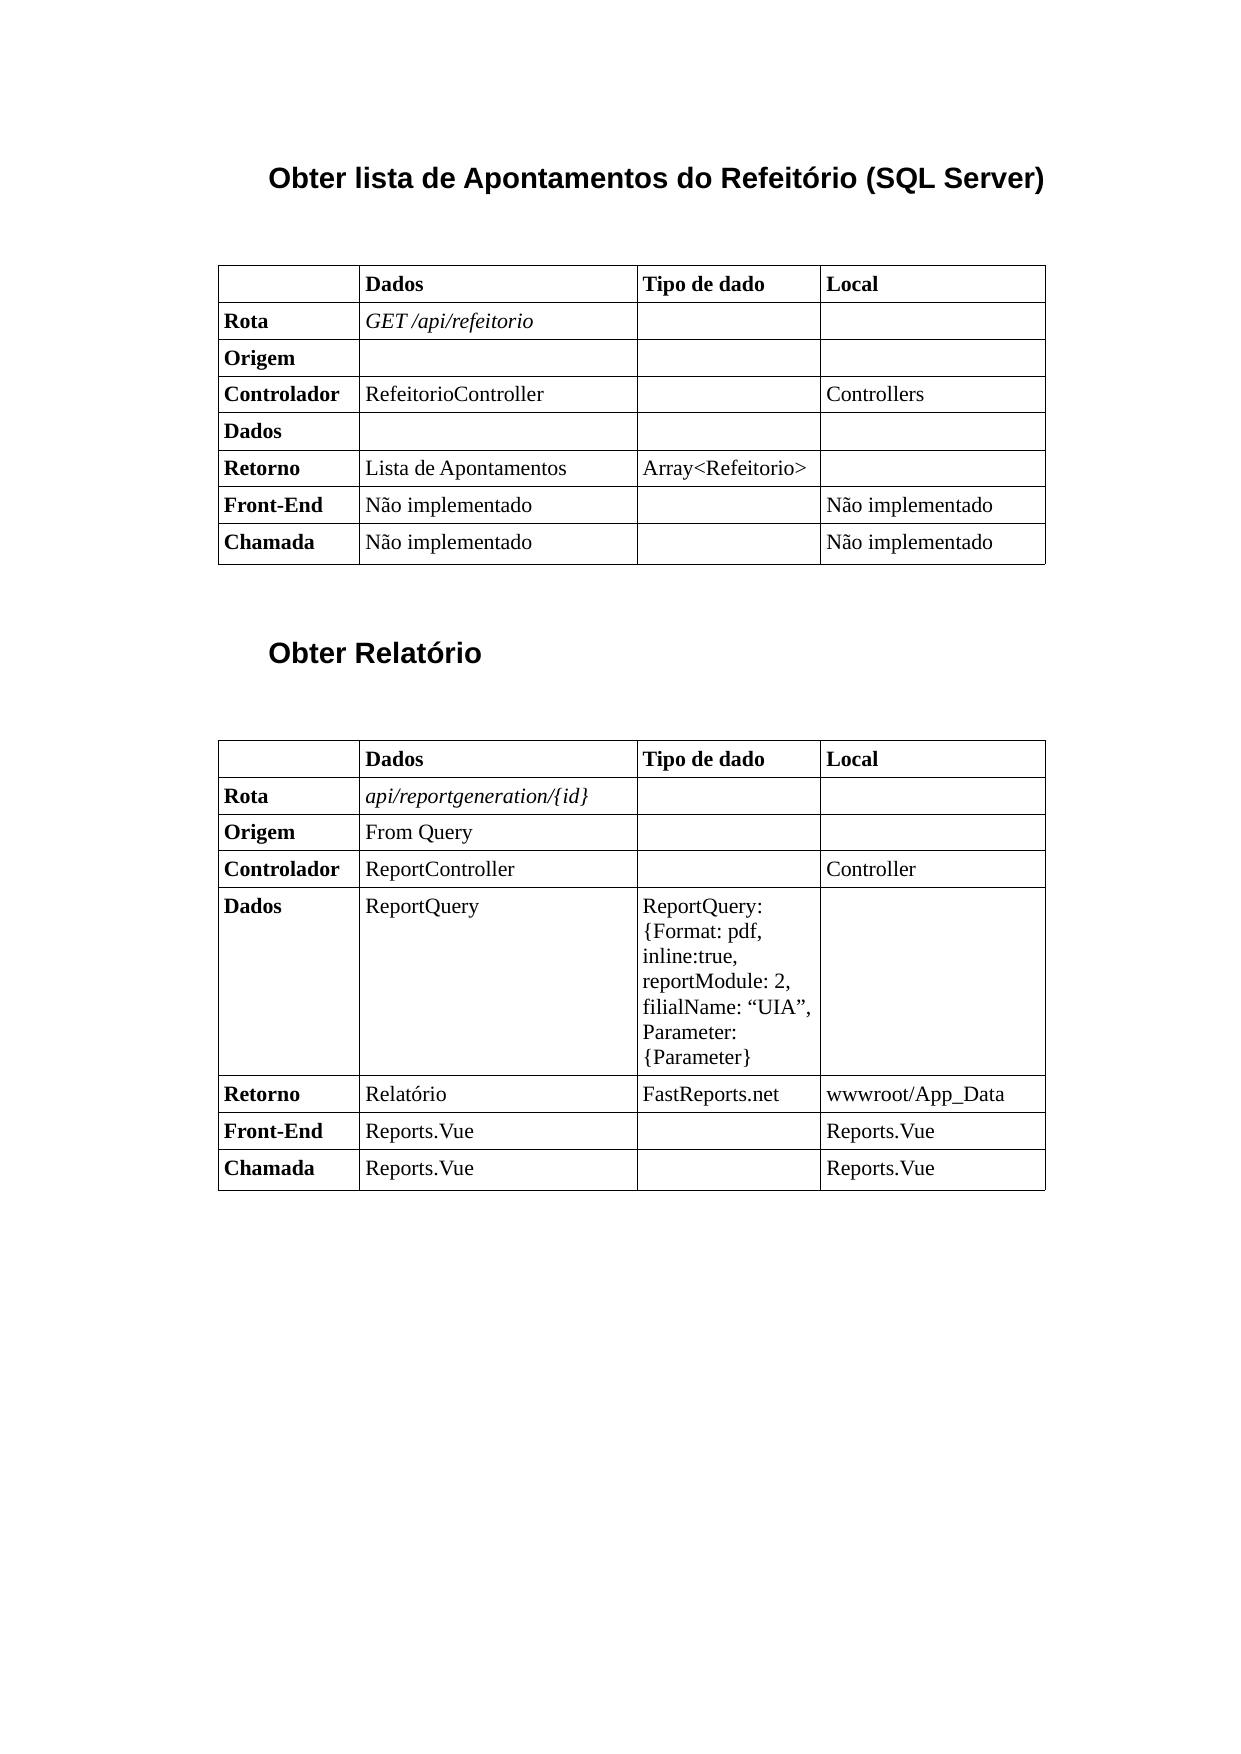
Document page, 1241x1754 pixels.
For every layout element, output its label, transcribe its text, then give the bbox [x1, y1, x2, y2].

table_cell RefeitorioController [360, 377, 637, 412]
table_cell [638, 1150, 820, 1190]
table_cell Não implementado [360, 487, 637, 523]
table_cell [821, 888, 1045, 1075]
table_cell Front-End [219, 487, 359, 523]
table_cell [638, 413, 820, 449]
table_cell Reports.Vue [360, 1150, 637, 1190]
table_cell Rota [219, 303, 359, 339]
table_cell ReportQuery: {Format: pdf, inline:true, reportModule: 2, filialName: “UIA”, Parameter: {Parameter} [638, 888, 820, 1075]
table_header Tipo de dado [638, 266, 820, 302]
table_cell Controlador [219, 851, 359, 887]
table_cell wwwroot/App_Data [821, 1076, 1045, 1112]
table_header [219, 266, 359, 302]
table_cell Array<Refeitorio> [638, 451, 820, 486]
table_cell Chamada [219, 1150, 359, 1190]
table_cell [638, 851, 820, 887]
table_cell Dados [219, 888, 359, 1075]
table_header Local [821, 266, 1045, 302]
table_cell Controlador [219, 377, 359, 412]
table_cell Retorno [219, 1076, 359, 1112]
table_header Tipo de dado [638, 741, 820, 777]
table_cell FastReports.net [638, 1076, 820, 1112]
subtitle Obter Relatório [118, 636, 1122, 670]
table_cell Relatório [360, 1076, 637, 1112]
table_cell [638, 524, 820, 564]
table_cell Não implementado [821, 524, 1045, 564]
table_cell [638, 340, 820, 376]
table_cell Controllers [821, 377, 1045, 412]
table_cell Reports.Vue [360, 1113, 637, 1149]
table_cell Dados [219, 413, 359, 449]
table_cell ReportController [360, 851, 637, 887]
table_cell ReportQuery [360, 888, 637, 1075]
table_cell Lista de Apontamentos [360, 451, 637, 486]
table_cell GET /api/refeitorio [360, 303, 637, 339]
table_cell Chamada [219, 524, 359, 564]
table_cell [821, 413, 1045, 449]
table_cell Rota [219, 778, 359, 813]
table_cell Não implementado [821, 487, 1045, 523]
table_cell Origem [219, 340, 359, 376]
table_cell Reports.Vue [821, 1150, 1045, 1190]
table_cell Não implementado [360, 524, 637, 564]
table_cell Retorno [219, 451, 359, 486]
table_cell From Query [360, 815, 637, 850]
table_cell Origem [219, 815, 359, 850]
table_cell [821, 451, 1045, 486]
table_cell [638, 778, 820, 813]
table_header Dados [360, 266, 637, 302]
table_cell Reports.Vue [821, 1113, 1045, 1149]
table_cell api/reportgeneration/{id} [360, 778, 637, 813]
table_cell [821, 303, 1045, 339]
table_cell [821, 340, 1045, 376]
table_cell [638, 815, 820, 850]
table_cell [360, 413, 637, 449]
table_cell Controller [821, 851, 1045, 887]
table_header Local [821, 741, 1045, 777]
table_header Dados [360, 741, 637, 777]
subtitle Obter lista de Apontamentos do Refeitório (SQL Server) [118, 161, 1122, 195]
table_cell [638, 1113, 820, 1149]
table_cell [821, 815, 1045, 850]
table_cell [638, 377, 820, 412]
table_cell [360, 340, 637, 376]
table_cell [638, 303, 820, 339]
table_cell [638, 487, 820, 523]
table_cell Front-End [219, 1113, 359, 1149]
table_header [219, 741, 359, 777]
table_cell [821, 778, 1045, 813]
